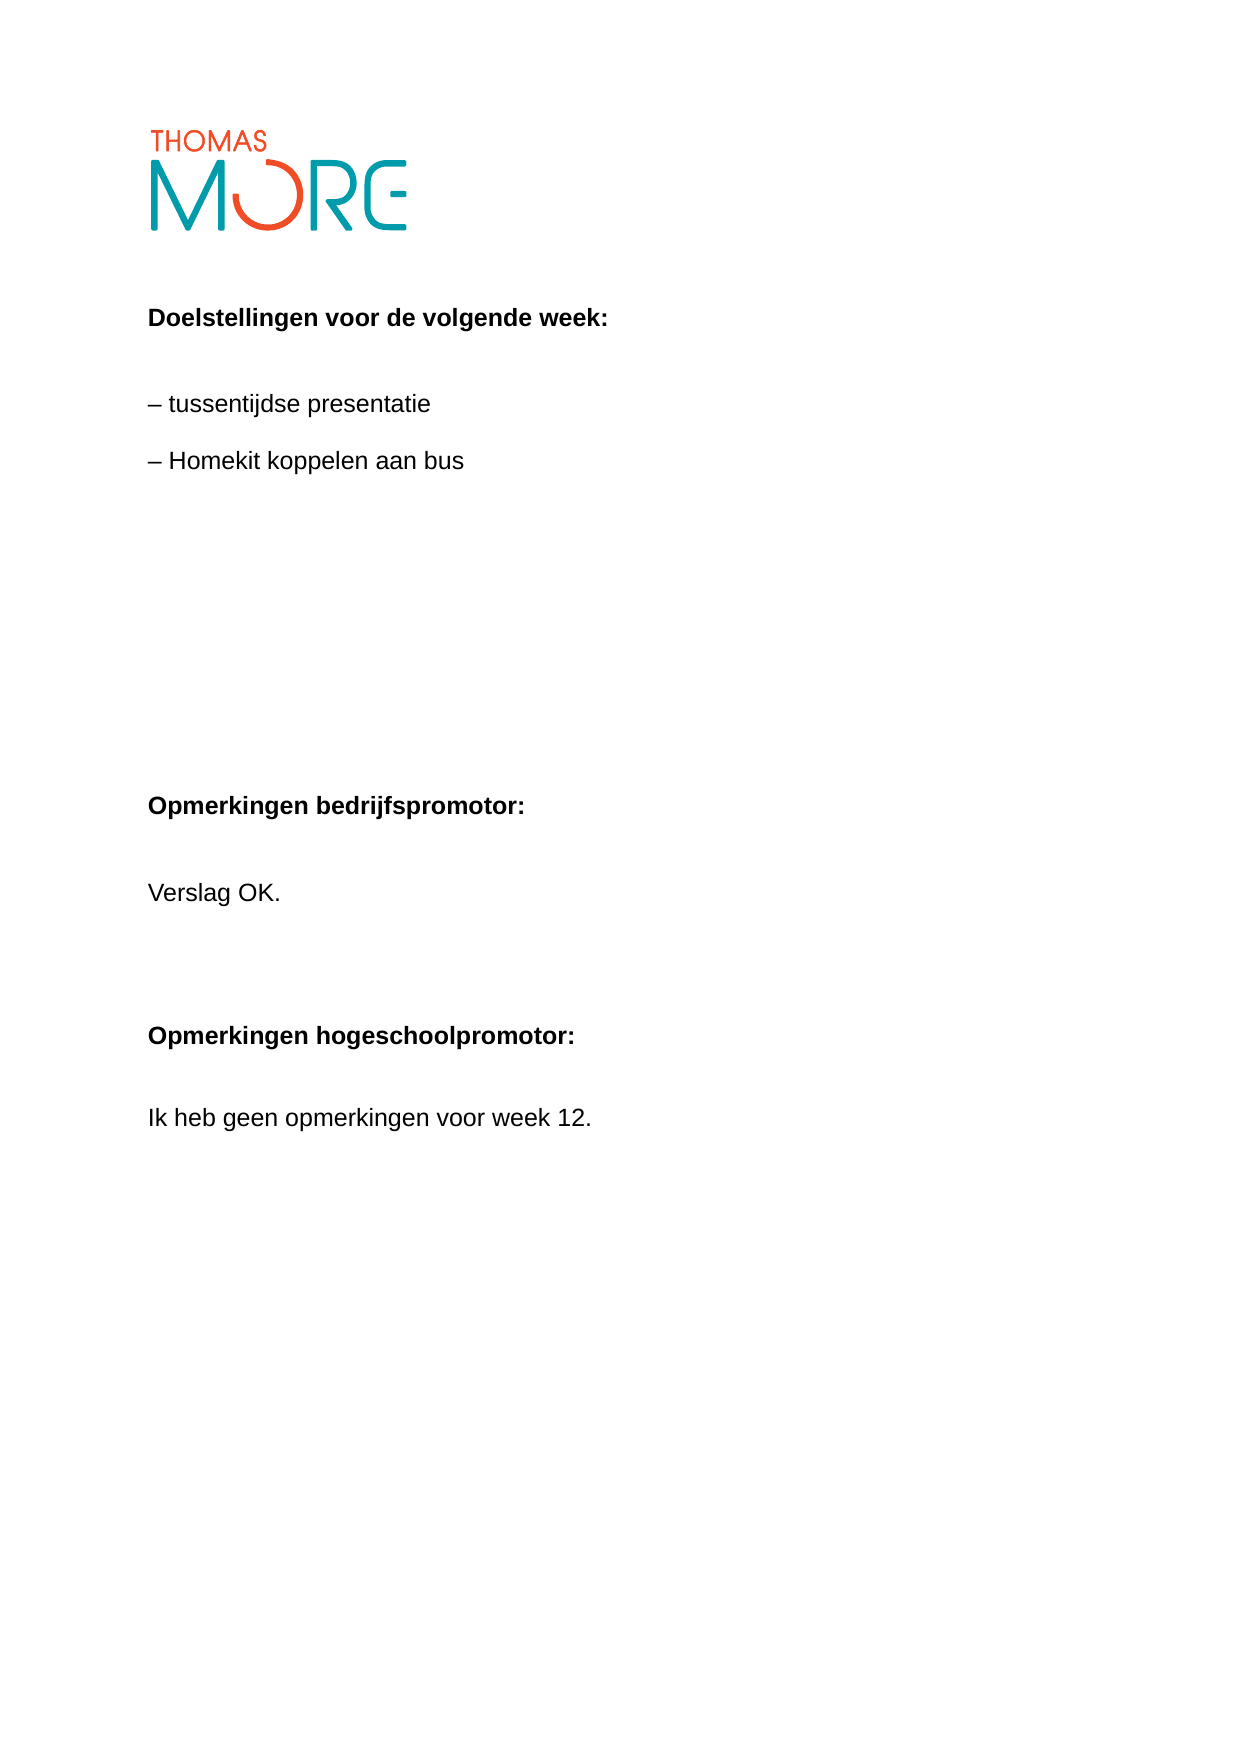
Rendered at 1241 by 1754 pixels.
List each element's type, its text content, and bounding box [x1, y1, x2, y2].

text Opmerkingen hogeschoolpromotor: [148, 1021, 1092, 1050]
text Doelstellingen voor de volgende week: [148, 303, 1092, 331]
text Opmerkingen bedrijfspromotor: [148, 791, 1092, 820]
text – tussentijdse presentatie [148, 389, 1092, 418]
text Ik heb geen opmerkingen voor week 12. [148, 1102, 1092, 1131]
text – Homekit koppelen aan bus [148, 446, 1092, 475]
text Verslag OK. [148, 878, 1092, 906]
